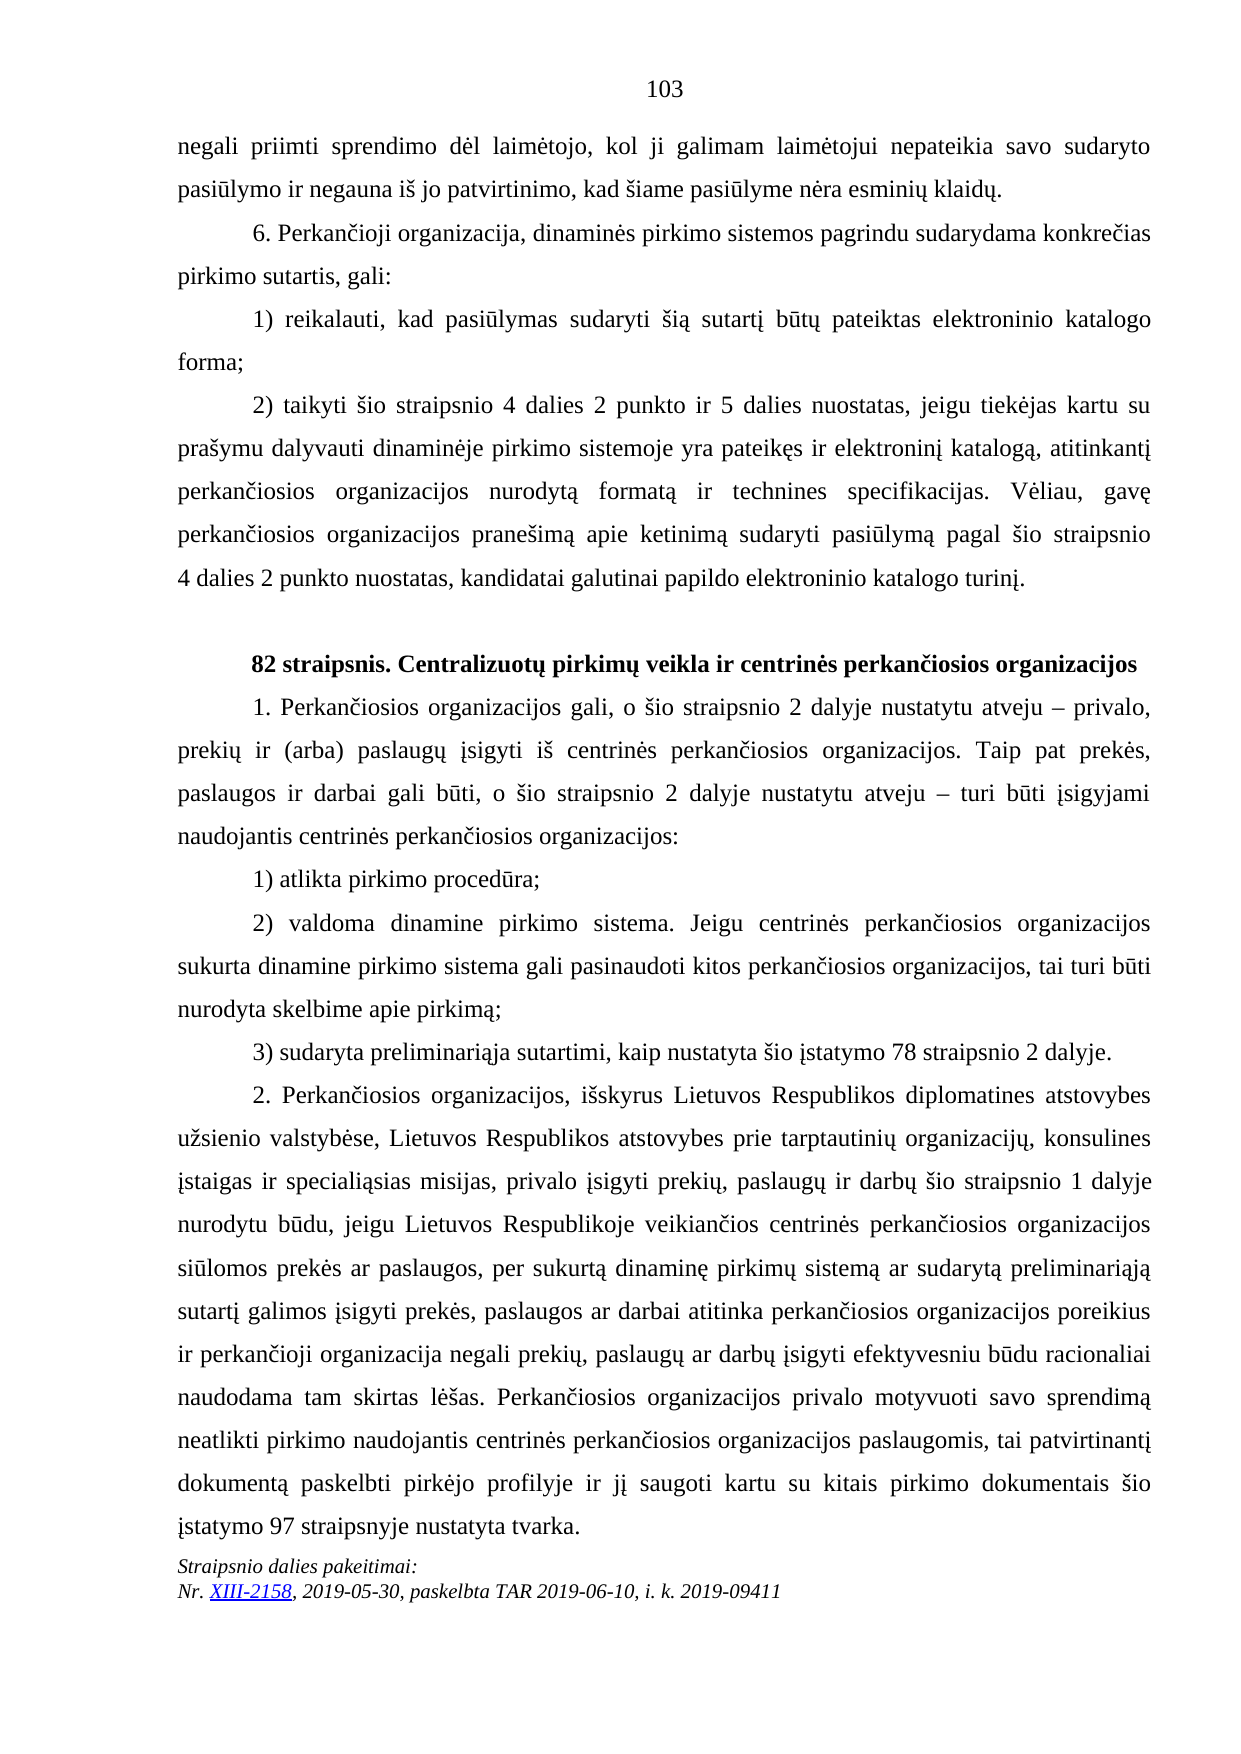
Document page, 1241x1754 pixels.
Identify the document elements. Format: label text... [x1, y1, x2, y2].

text 2. Perkančiosios organizacijos, išskyrus Lietuvos Respublikos diplomatines atstovybes užsienio valstybėse, Lietuvos Respublikos atstovybes prie tarptautinių organizacijų, konsulines įstaigas ir specialiąsias misijas, privalo įsigyti prekių, paslaugų ir darbų šio straipsnio 1 dalyje nurodytu būdu, jeigu Lietuvos Respublikoje veikiančios centrinės perkančiosios organizacijos siūlomos prekės ar paslaugos, per sukurtą dinaminę pirkimų sistemą ar sudarytą preliminariąją sutartį galimos įsigyti prekės, paslaugos ar darbai atitinka perkančiosios organizacijos poreikius ir perkančioji organizacija negali prekių, paslaugų ar darbų įsigyti efektyvesniu būdu racionaliai naudodama tam skirtas lėšas. Perkančiosios organizacijos privalo motyvuoti savo sprendimą neatlikti pirkimo naudojantis centrinės perkančiosios organizacijos paslaugomis, tai patvirtinantį dokumentą paskelbti pirkėjo profilyje ir jį saugoti kartu su kitais pirkimo dokumentais šio įstatymo 97 straipsnyje nustatyta tvarka. [177, 1080, 1152, 1540]
text 1. Perkančiosios organizacijos gali, o šio straipsnio 2 dalyje nustatytu atveju – privalo, prekių ir (arba) paslaugų įsigyti iš centrinės perkančiosios organizacijos. Taip pat prekės, paslaugos ir darbai gali būti, o šio straipsnio 2 dalyje nustatytu atveju – turi būti įsigyjami naudojantis centrinės perkančiosios organizacijos: [177, 692, 1152, 850]
text Straipsnio dalies pakeitimai: [177, 1554, 1152, 1578]
text 2) valdoma dinamine pirkimo sistema. Jeigu centrinės perkančiosios organizacijos sukurta dinamine pirkimo sistema gali pasinaudoti kitos perkančiosios organizacijos, tai turi būti nurodyta skelbime apie pirkimą; [177, 908, 1152, 1023]
text 2) taikyti šio straipsnio 4 dalies 2 punkto ir 5 dalies nuostatas, jeigu tiekėjas kartu su prašymu dalyvauti dinaminėje pirkimo sistemoje yra pateikęs ir elektroninį katalogą, atitinkantį perkančiosios organizacijos nurodytą formatą ir technines specifikacijas. Vėliau, gavę perkančiosios organizacijos pranešimą apie ketinimą sudaryti pasiūlymą pagal šio straipsnio 4 dalies 2 punkto nuostatas, kandidatai galutinai papildo elektroninio katalogo turinį. [177, 390, 1152, 591]
text 82 straipsnis. Centralizuotų pirkimų veikla ir centrinės perkančiosios organizacijos [251, 649, 1152, 678]
text negali priimti sprendimo dėl laimėtojo, kol ji galimam laimėtojui nepateikia savo sudaryto pasiūlymo ir negauna iš jo patvirtinimo, kad šiame pasiūlyme nėra esminių klaidų. [177, 131, 1152, 203]
text 6. Perkančioji organizacija, dinaminės pirkimo sistemos pagrindu sudarydama konkrečias pirkimo sutartis, gali: [177, 218, 1152, 289]
text 1) atlikta pirkimo procedūra; [177, 864, 1152, 893]
text 3) sudaryta preliminariąja sutartimi, kaip nustatyta šio įstatymo 78 straipsnio 2 dalyje. [177, 1037, 1152, 1066]
text 1) reikalauti, kad pasiūlymas sudaryti šią sutartį būtų pateiktas elektroninio katalogo forma; [177, 304, 1152, 376]
text Nr. XIII-2158, 2019-05-30, paskelbta TAR 2019-06-10, i. k. 2019-09411 [177, 1578, 1152, 1603]
